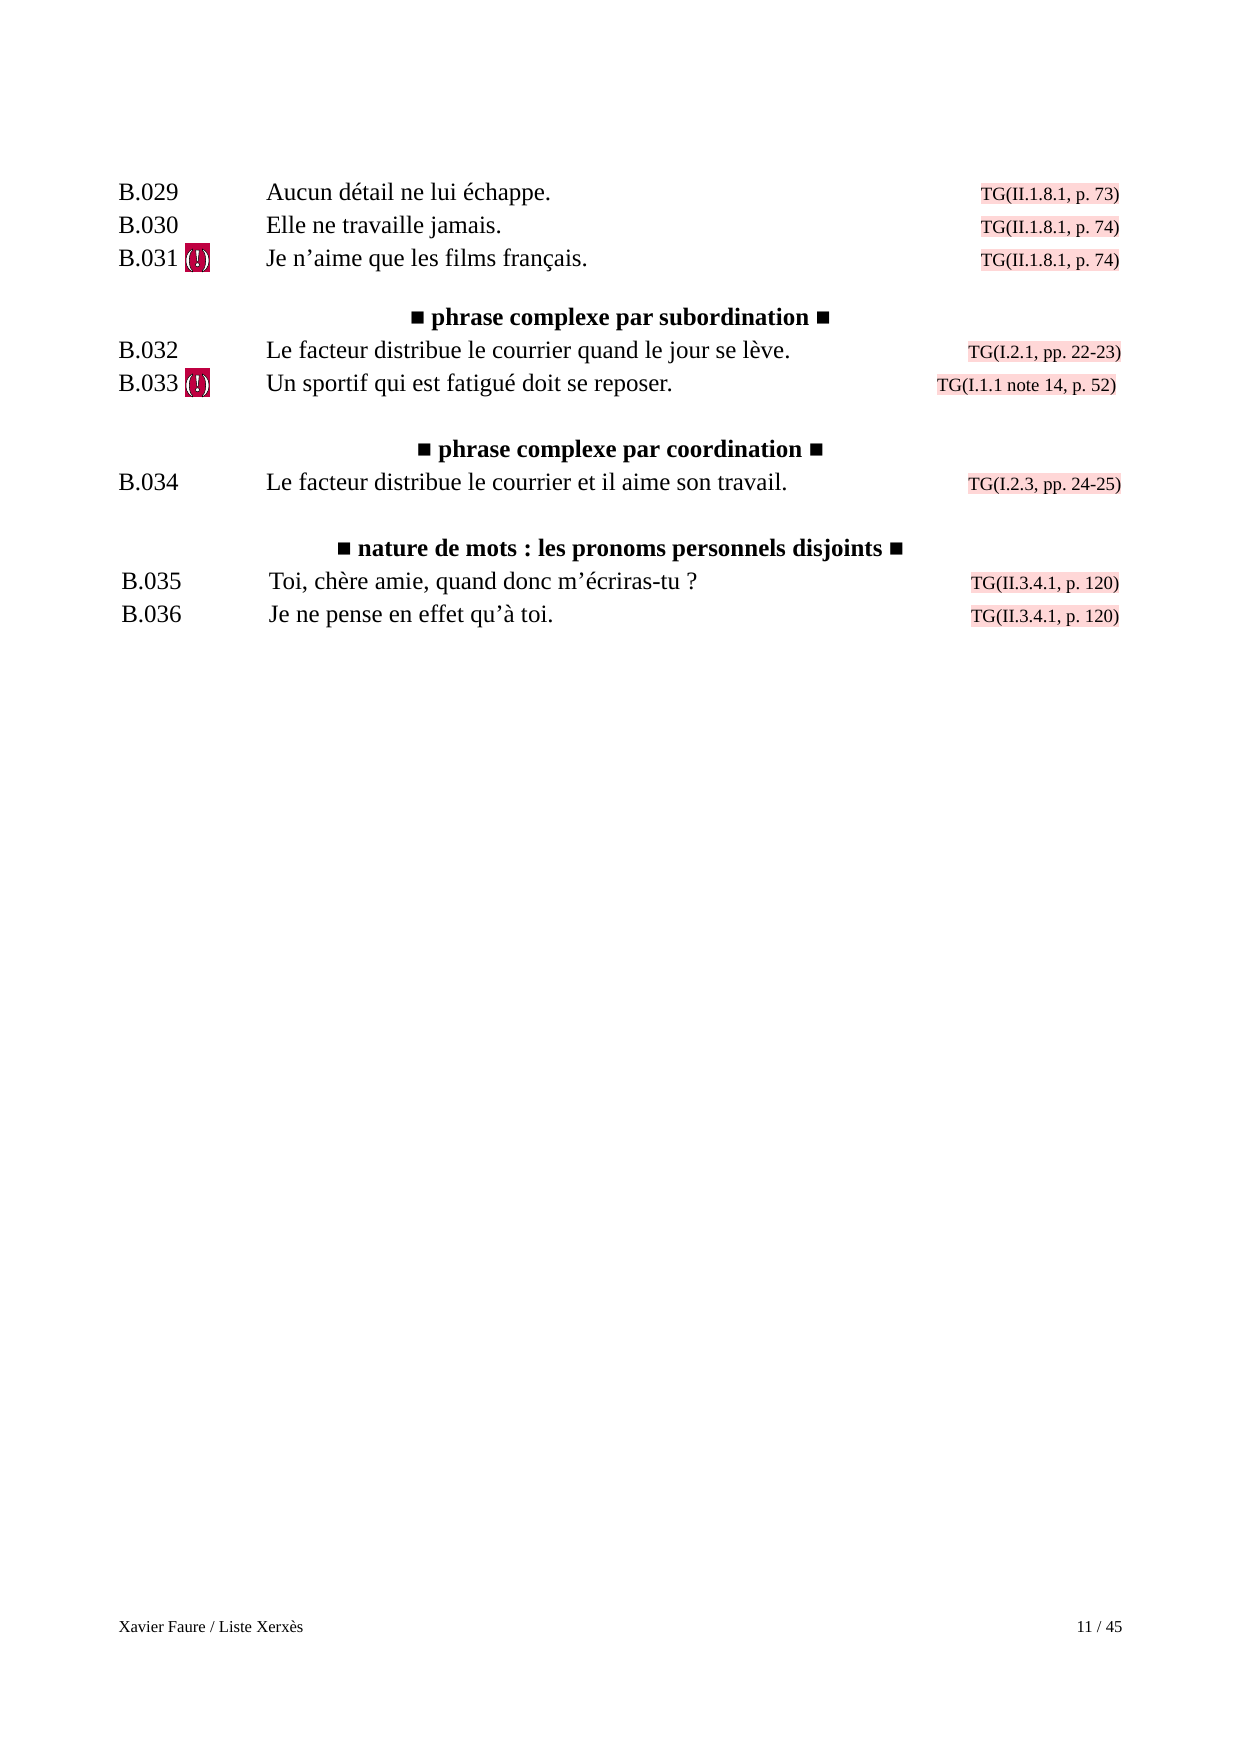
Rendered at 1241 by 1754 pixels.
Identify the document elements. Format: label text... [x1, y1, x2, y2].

text ■ phrase complexe par coordination ■ [118, 434, 1122, 463]
text B.031 (!) Je n’aime que les films français. TG(II.1.8.1, p. 74) [118, 243, 1122, 272]
text B.035 Toi, chère amie, quand donc m’écriras-tu ? TG(II.3.4.1, p. 120) [118, 566, 1122, 595]
text B.032 Le facteur distribue le courrier quand le jour se lève. TG(I.2.1, pp. 22-23) [118, 335, 1122, 364]
text ■ nature de mots : les pronoms personnels disjoints ■ [118, 533, 1122, 562]
text B.036 Je ne pense en effet qu’à toi. TG(II.3.4.1, p. 120) [118, 599, 1122, 628]
text B.033 (!) Un sportif qui est fatigué doit se reposer. TG(I.1.1 note 14, p. 52) [118, 368, 1122, 397]
text B.034 Le facteur distribue le courrier et il aime son travail. TG(I.2.3, pp. 24-25) [118, 467, 1122, 496]
text B.030 Elle ne travaille jamais. TG(II.1.8.1, p. 74) [118, 210, 1122, 239]
text B.029 Aucun détail ne lui échappe. TG(II.1.8.1, p. 73) [118, 177, 1122, 206]
text ■ phrase complexe par subordination ■ [118, 302, 1122, 331]
